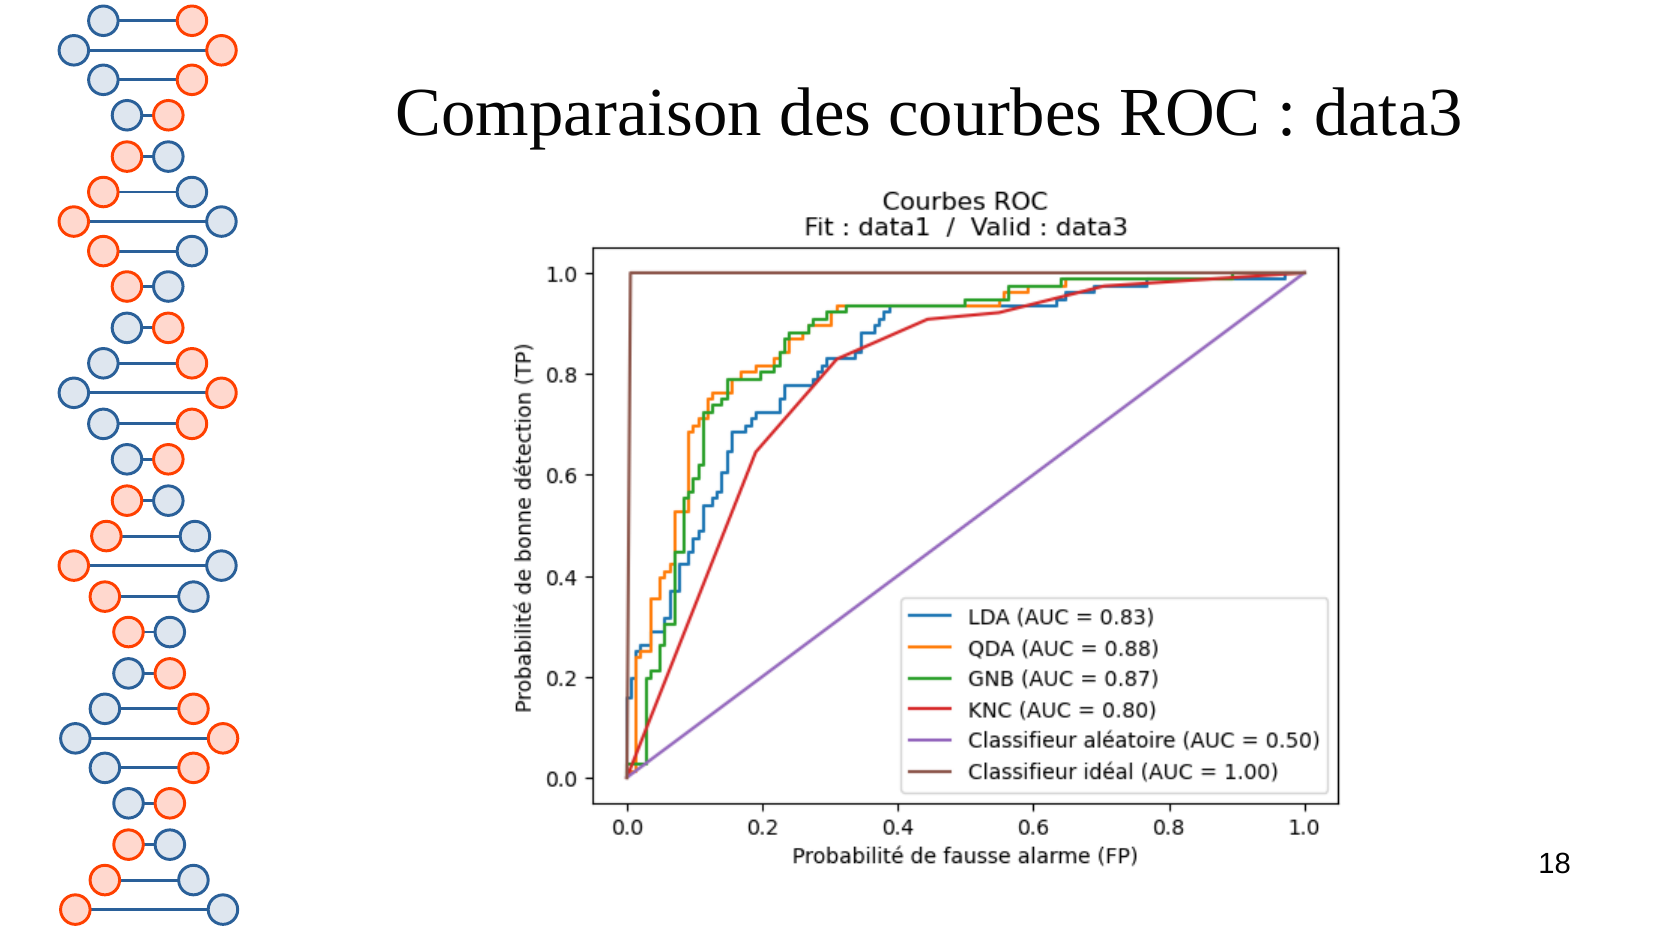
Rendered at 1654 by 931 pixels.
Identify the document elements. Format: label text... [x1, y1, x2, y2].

title Comparaison des courbes ROC : data3 [265, 35, 1595, 189]
picture [501, 177, 1353, 883]
